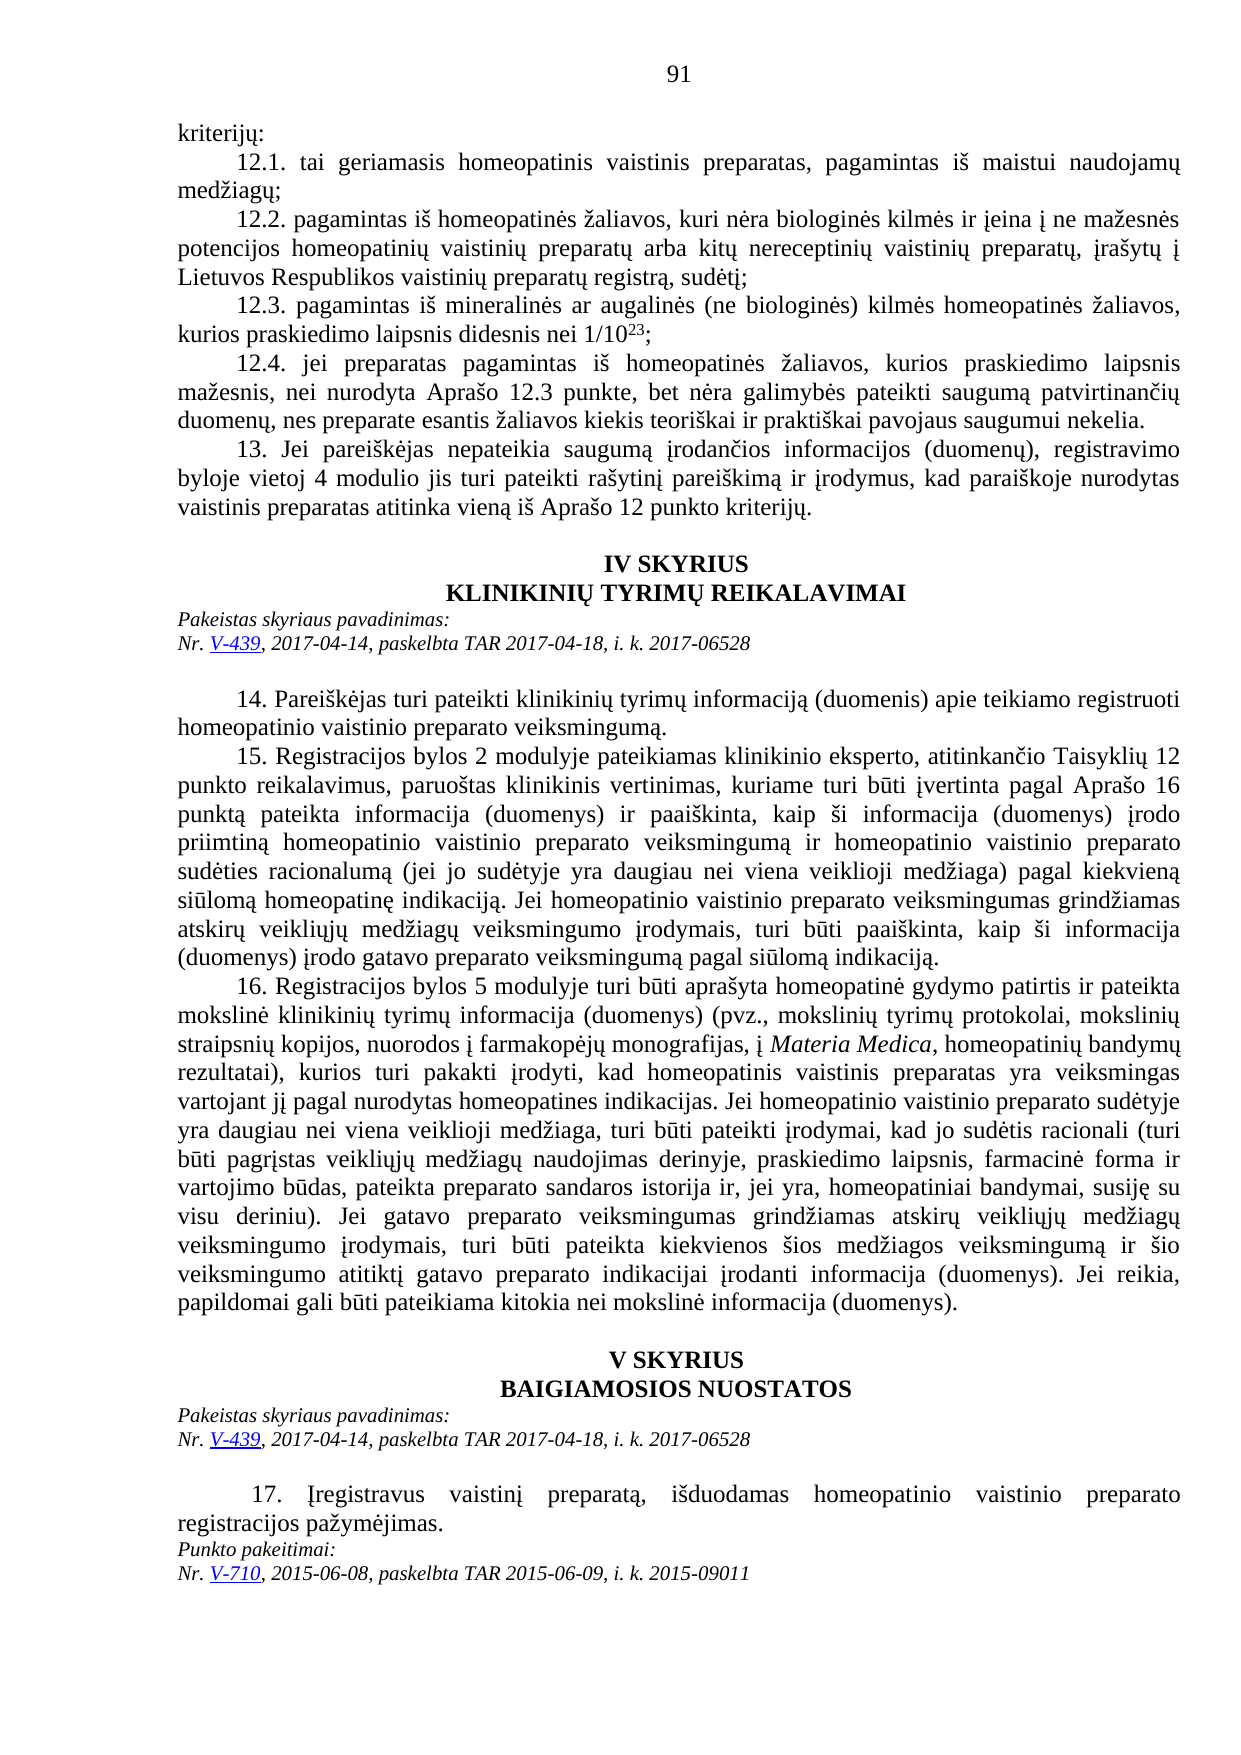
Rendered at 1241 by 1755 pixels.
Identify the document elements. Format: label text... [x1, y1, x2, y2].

text 12.4. jei preparatas pagamintas iš homeopatinės žaliavos, kurios praskiedimo laipsnis mažesnis, nei nurodyta Aprašo 12.3 punkte, bet nėra galimybės pateikti saugumą patvirtinančių duomenų, nes preparate esantis žaliavos kiekis teoriškai ir praktiškai pavojaus saugumui nekelia. [177, 348, 1181, 434]
text 14. Pareiškėjas turi pateikti klinikinių tyrimų informaciją (duomenis) apie teikiamo registruoti homeopatinio vaistinio preparato veiksmingumą. [177, 684, 1181, 741]
text 12.1. tai geriamasis homeopatinis vaistinis preparatas, pagamintas iš maistui naudojamų medžiagų; [177, 147, 1181, 204]
text 15. Registracijos bylos 2 modulyje pateikiamas klinikinio eksperto, atitinkančio Taisyklių 12 punkto reikalavimus, paruoštas klinikinis vertinimas, kuriame turi būti įvertinta pagal Aprašo 16 punktą pateikta informacija (duomenys) ir paaiškinta, kaip ši informacija (duomenys) įrodo priimtiną homeopatinio vaistinio preparato veiksmingumą ir homeopatinio vaistinio preparato sudėties racionalumą (jei jo sudėtyje yra daugiau nei viena veiklioji medžiaga) pagal kiekvieną siūlomą homeopatinę indikaciją. Jei homeopatinio vaistinio preparato veiksmingumas grindžiamas atskirų veikliųjų medžiagų veiksmingumo įrodymais, turi būti paaiškinta, kaip ši informacija (duomenys) įrodo gatavo preparato veiksmingumą pagal siūlomą indikaciją. [177, 741, 1181, 971]
text Punkto pakeitimai: [177, 1537, 1181, 1561]
text 12.3. pagamintas iš mineralinės ar augalinės (ne biologinės) kilmės homeopatinės žaliavos, kurios praskiedimo laipsnis didesnis nei 1/1023; [177, 291, 1181, 348]
text IV SKYRIUS KLINIKINIŲ TYRIMŲ REIKALAVIMAI [177, 549, 1181, 607]
text V SKYRIUS BAIGIAMOSIOS NUOSTATOS [177, 1345, 1181, 1402]
text 12.2. pagamintas iš homeopatinės žaliavos, kuri nėra biologinės kilmės ir įeina į ne mažesnės potencijos homeopatinių vaistinių preparatų arba kitų nereceptinių vaistinių preparatų, įrašytų į Lietuvos Respublikos vaistinių preparatų registrą, sudėtį; [177, 204, 1181, 291]
text Nr. V-439, 2017-04-14, paskelbta TAR 2017-04-18, i. k. 2017-06528 [177, 1427, 1181, 1451]
text 16. Registracijos bylos 5 modulyje turi būti aprašyta homeopatinė gydymo patirtis ir pateikta mokslinė klinikinių tyrimų informacija (duomenys) (pvz., mokslinių tyrimų protokolai, mokslinių straipsnių kopijos, nuorodos į farmakopėjų monografijas, į Materia Medica, homeopatinių bandymų rezultatai), kurios turi pakakti įrodyti, kad homeopatinis vaistinis preparatas yra veiksmingas vartojant jį pagal nurodytas homeopatines indikacijas. Jei homeopatinio vaistinio preparato sudėtyje yra daugiau nei viena veiklioji medžiaga, turi būti pateikti įrodymai, kad jo sudėtis racionali (turi būti pagrįstas veikliųjų medžiagų naudojimas derinyje, praskiedimo laipsnis, farmacinė forma ir vartojimo būdas, pateikta preparato sandaros istorija ir, jei yra, homeopatiniai bandymai, susiję su visu deriniu). Jei gatavo preparato veiksmingumas grindžiamas atskirų veikliųjų medžiagų veiksmingumo įrodymais, turi būti pateikta kiekvienos šios medžiagos veiksmingumą ir šio veiksmingumo atitiktį gatavo preparato indikacijai įrodanti informacija (duomenys). Jei reikia, papildomai gali būti pateikiama kitokia nei mokslinė informacija (duomenys). [177, 971, 1181, 1316]
text Pakeistas skyriaus pavadinimas: [177, 1402, 1181, 1427]
text Pakeistas skyriaus pavadinimas: [177, 607, 1181, 631]
text Nr. V-439, 2017-04-14, paskelbta TAR 2017-04-18, i. k. 2017-06528 [177, 631, 1181, 655]
text Nr. V-710, 2015-06-08, paskelbta TAR 2015-06-09, i. k. 2015-09011 [177, 1561, 1181, 1585]
text 17. Įregistravus vaistinį preparatą, išduodamas homeopatinio vaistinio preparato registracijos pažymėjimas. [177, 1479, 1181, 1537]
text kriterijų: [177, 118, 1181, 147]
text 13. Jei pareiškėjas nepateikia saugumą įrodančios informacijos (duomenų), registravimo byloje vietoj 4 modulio jis turi pateikti rašytinį pareiškimą ir įrodymus, kad paraiškoje nurodytas vaistinis preparatas atitinka vieną iš Aprašo 12 punkto kriterijų. [177, 434, 1181, 521]
